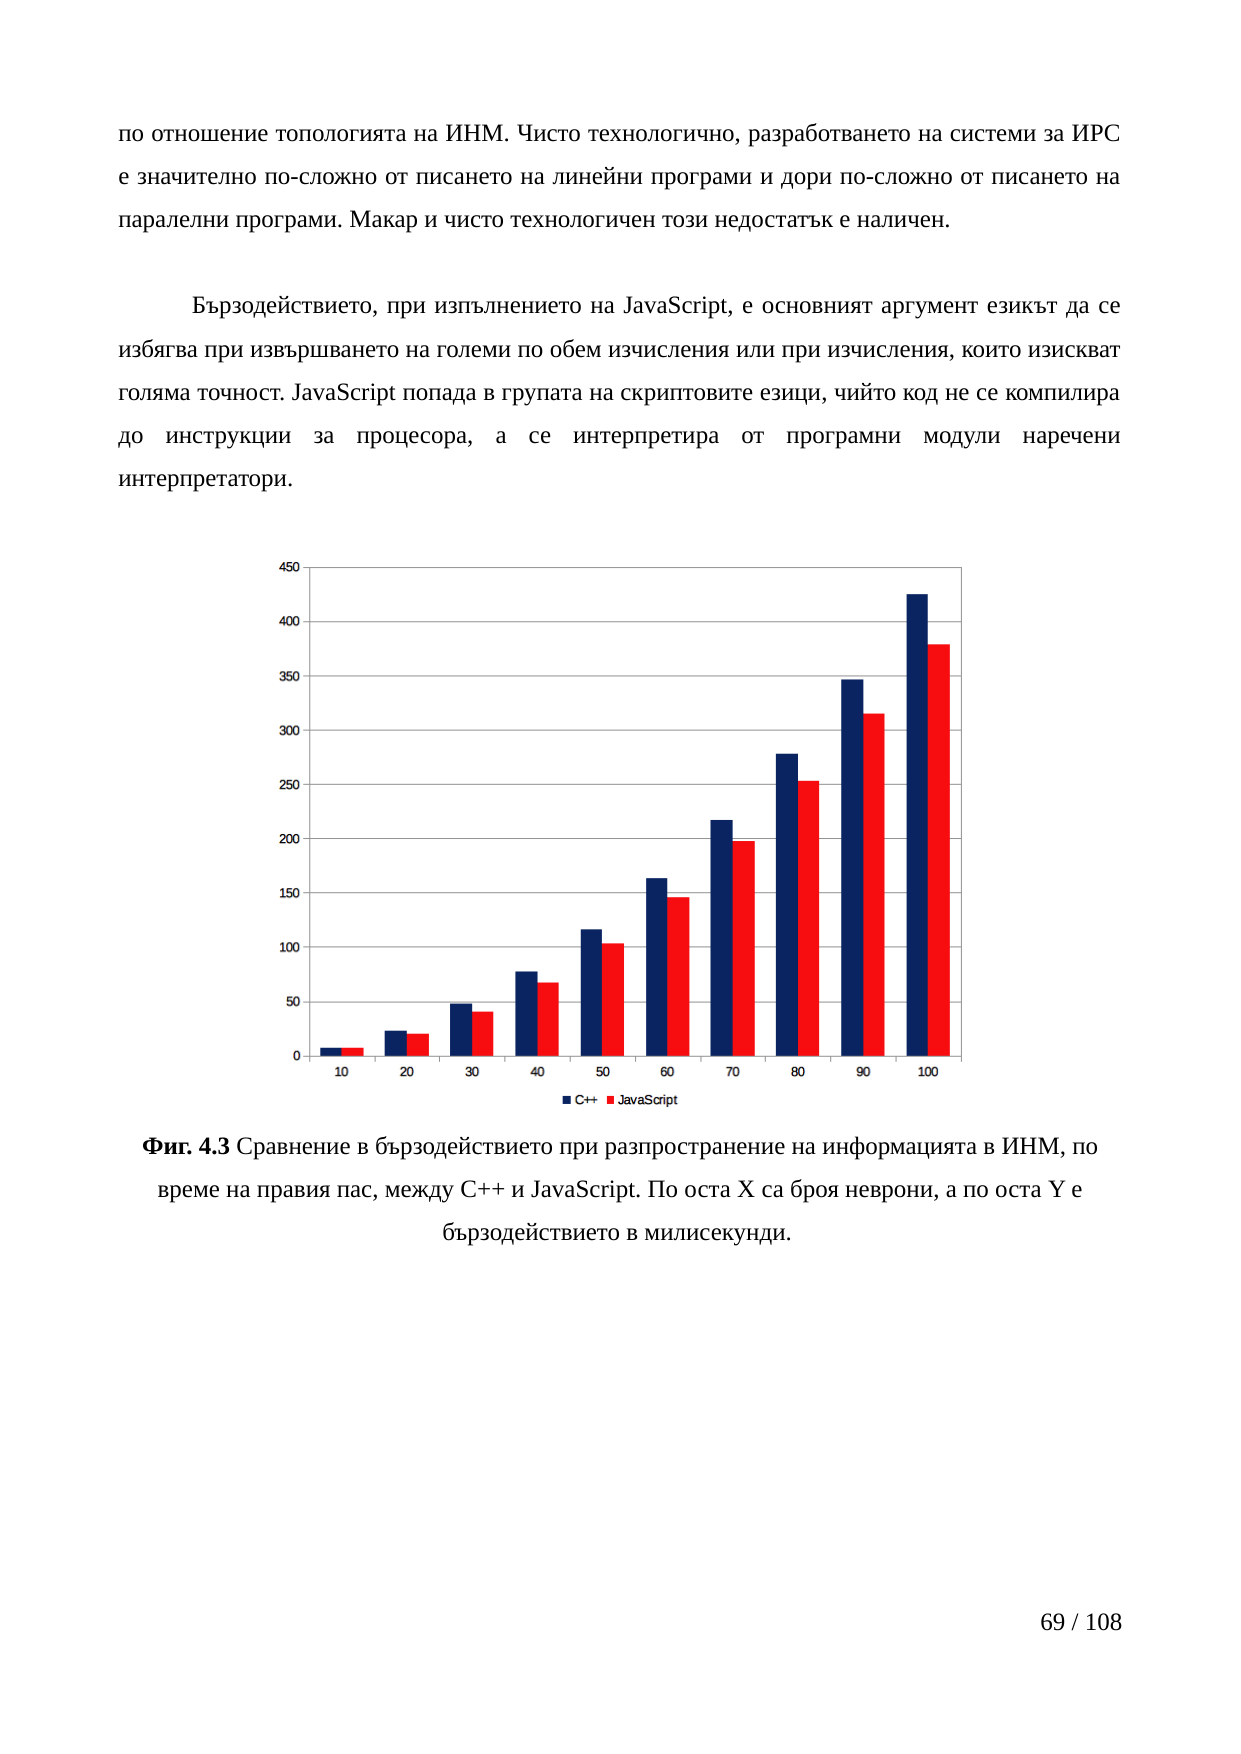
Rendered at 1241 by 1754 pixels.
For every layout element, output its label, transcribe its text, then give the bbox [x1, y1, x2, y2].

text по отношение топологията на ИНМ. Чисто технологично, разработването на системи за ИРС е значително по-сложно от писането на линейни програми и дори по-сложно от писането на паралелни програми. Макар и чисто технологичен този недостатък е наличен. [118, 118, 1122, 233]
text Бързодействието, при изпълнението на JavaScript, е основният аргумент езикът да се избягва при извършването на големи по обем изчисления или при изчисления, които изискват голяма точност. JavaScript попада в групата на скриптовите езици, чийто код не се компилира до инструкции за процесора, а се интерпретира от програмни модули наречени интерпретатори. [118, 291, 1122, 492]
picture [265, 549, 975, 1117]
text Фиг. 4.3 Сравнение в бързодействието при разпространение на информацията в ИНМ, по време на правия пас, между C++ и JavaScript. По оста X са броя неврони, а по оста Y е бързодействието в милисекунди. [118, 1117, 1122, 1246]
